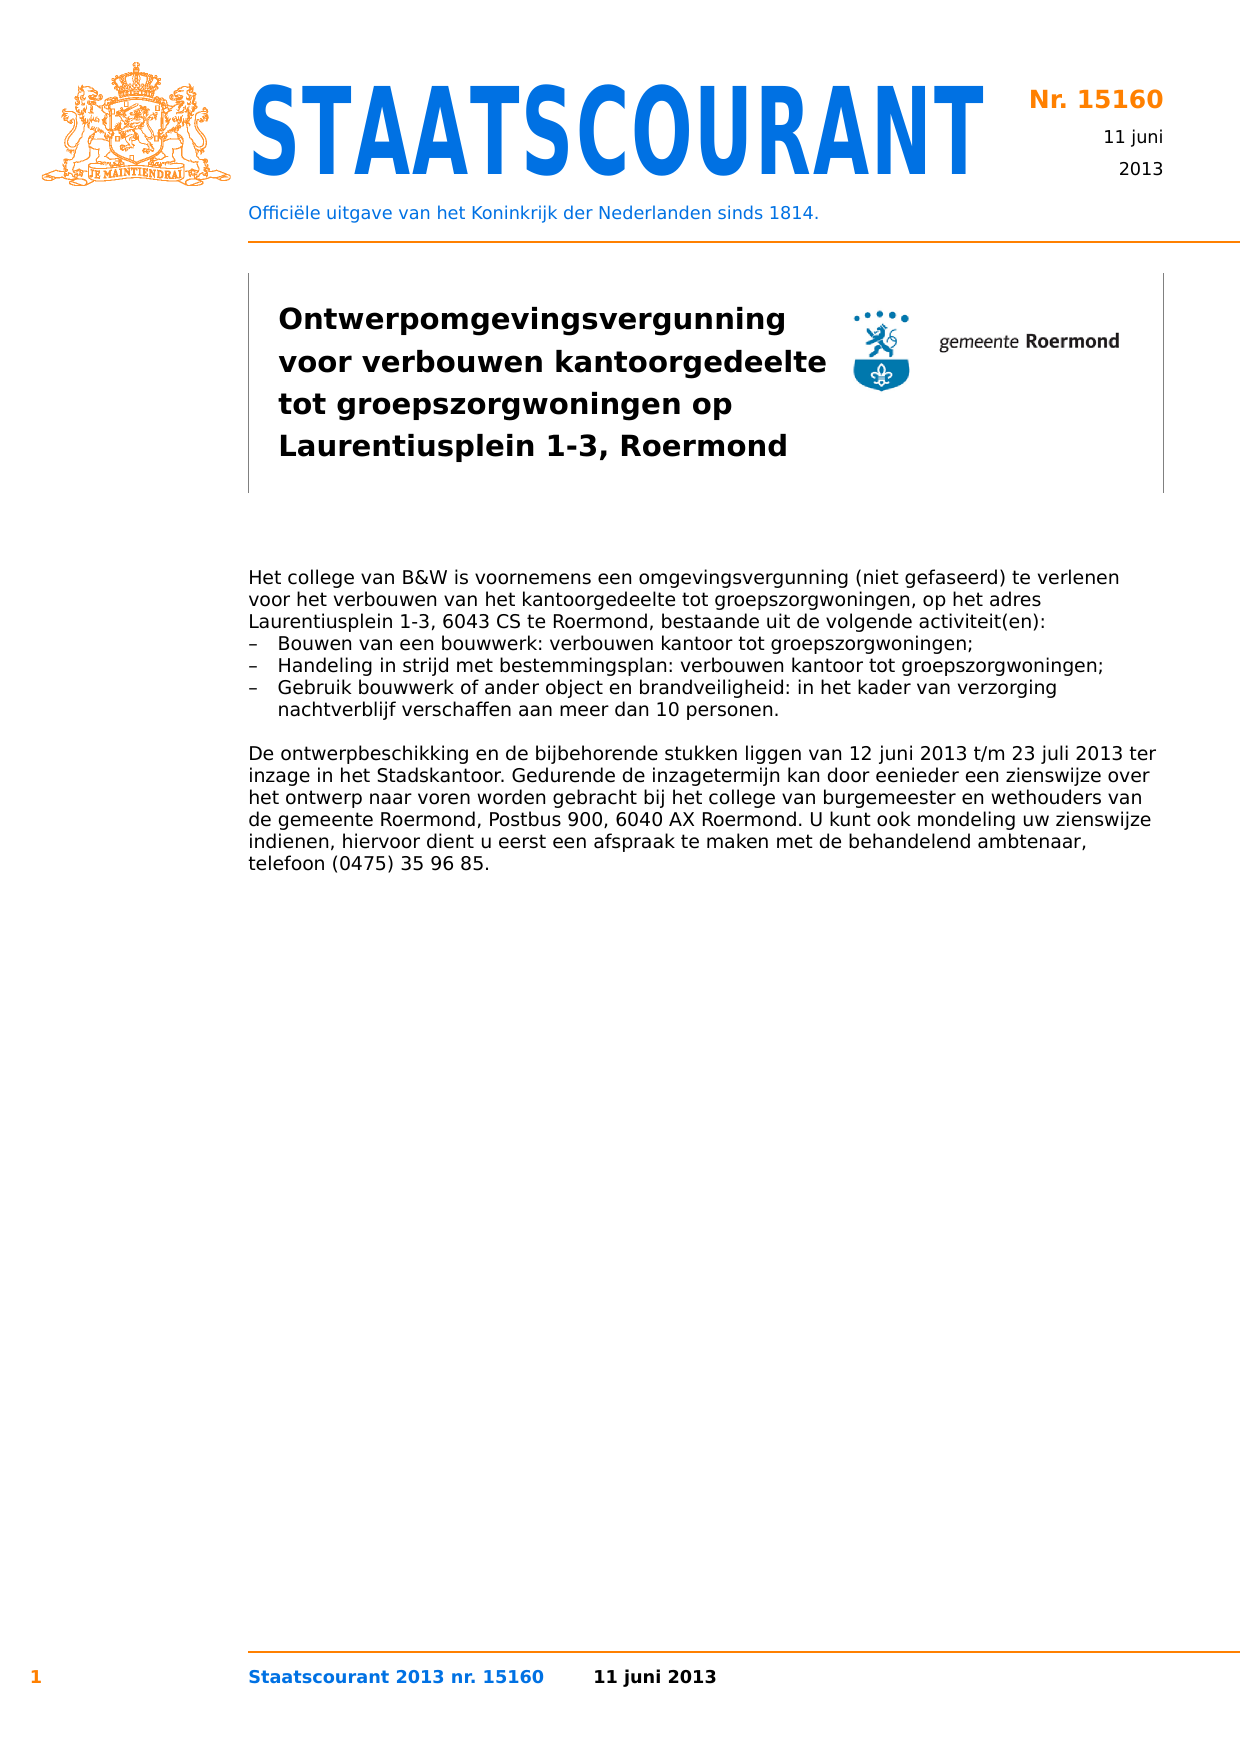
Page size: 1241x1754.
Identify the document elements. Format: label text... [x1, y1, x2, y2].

table_cell 11 juni [998, 121, 1240, 153]
picture [41, 62, 231, 186]
text – Handeling in strijd met bestemmingsplan: verbouwen kantoor tot groepszorgwoningen; [248, 655, 1163, 677]
text – Bouwen van een bouwwerk: verbouwen kantoor tot groepszorgwoningen; [248, 633, 1163, 655]
table_header Nr. 15160 [998, 62, 1240, 121]
table_cell Officiële uitgave van het Koninkrijk der Nederlanden sinds 1814. [248, 203, 1240, 241]
text – Gebruik bouwwerk of ander object en brandveiligheid: in het kader van verzorging nachtverblijf verschaffen aan meer dan 10 personen. [248, 677, 1163, 721]
text De ontwerpbeschikking en de bijbehorende stukken liggen van 12 juni 2013 t/m 23 juli 2013 ter inzage in het Stadskantoor. Gedurende de inzagetermijn kan door eenieder een zienswijze over het ontwerp naar voren worden gebracht bij het college van burgemeester en wethouders van de gemeente Roermond, Postbus 900, 6040 AX Roermond. U kunt ook mondeling uw zienswijze indienen, hiervoor dient u eerst een afspraak te maken met de behandelend ambtenaar, telefoon (0475) 35 96 85. [248, 743, 1163, 875]
table_cell 2013 [998, 153, 1240, 203]
table_header STAATSCOURANT [248, 62, 998, 203]
subtitle Ontwerpomgevingsvergunning voor verbouwen kantoorgedeelte tot groepszorgwoningen op Laurentiusplein 1-3, Roermond [249, 273, 1163, 493]
table_header [25, 62, 248, 241]
picture [838, 302, 1134, 397]
text Het college van B&W is voornemens een omgevingsvergunning (niet gefaseerd) te verlenen voor het verbouwen van het kantoorgedeelte tot groepszorgwoningen, op het adres Laurentiusplein 1-3, 6043 CS te Roermond, bestaande uit de volgende activiteit(en): [248, 567, 1163, 633]
